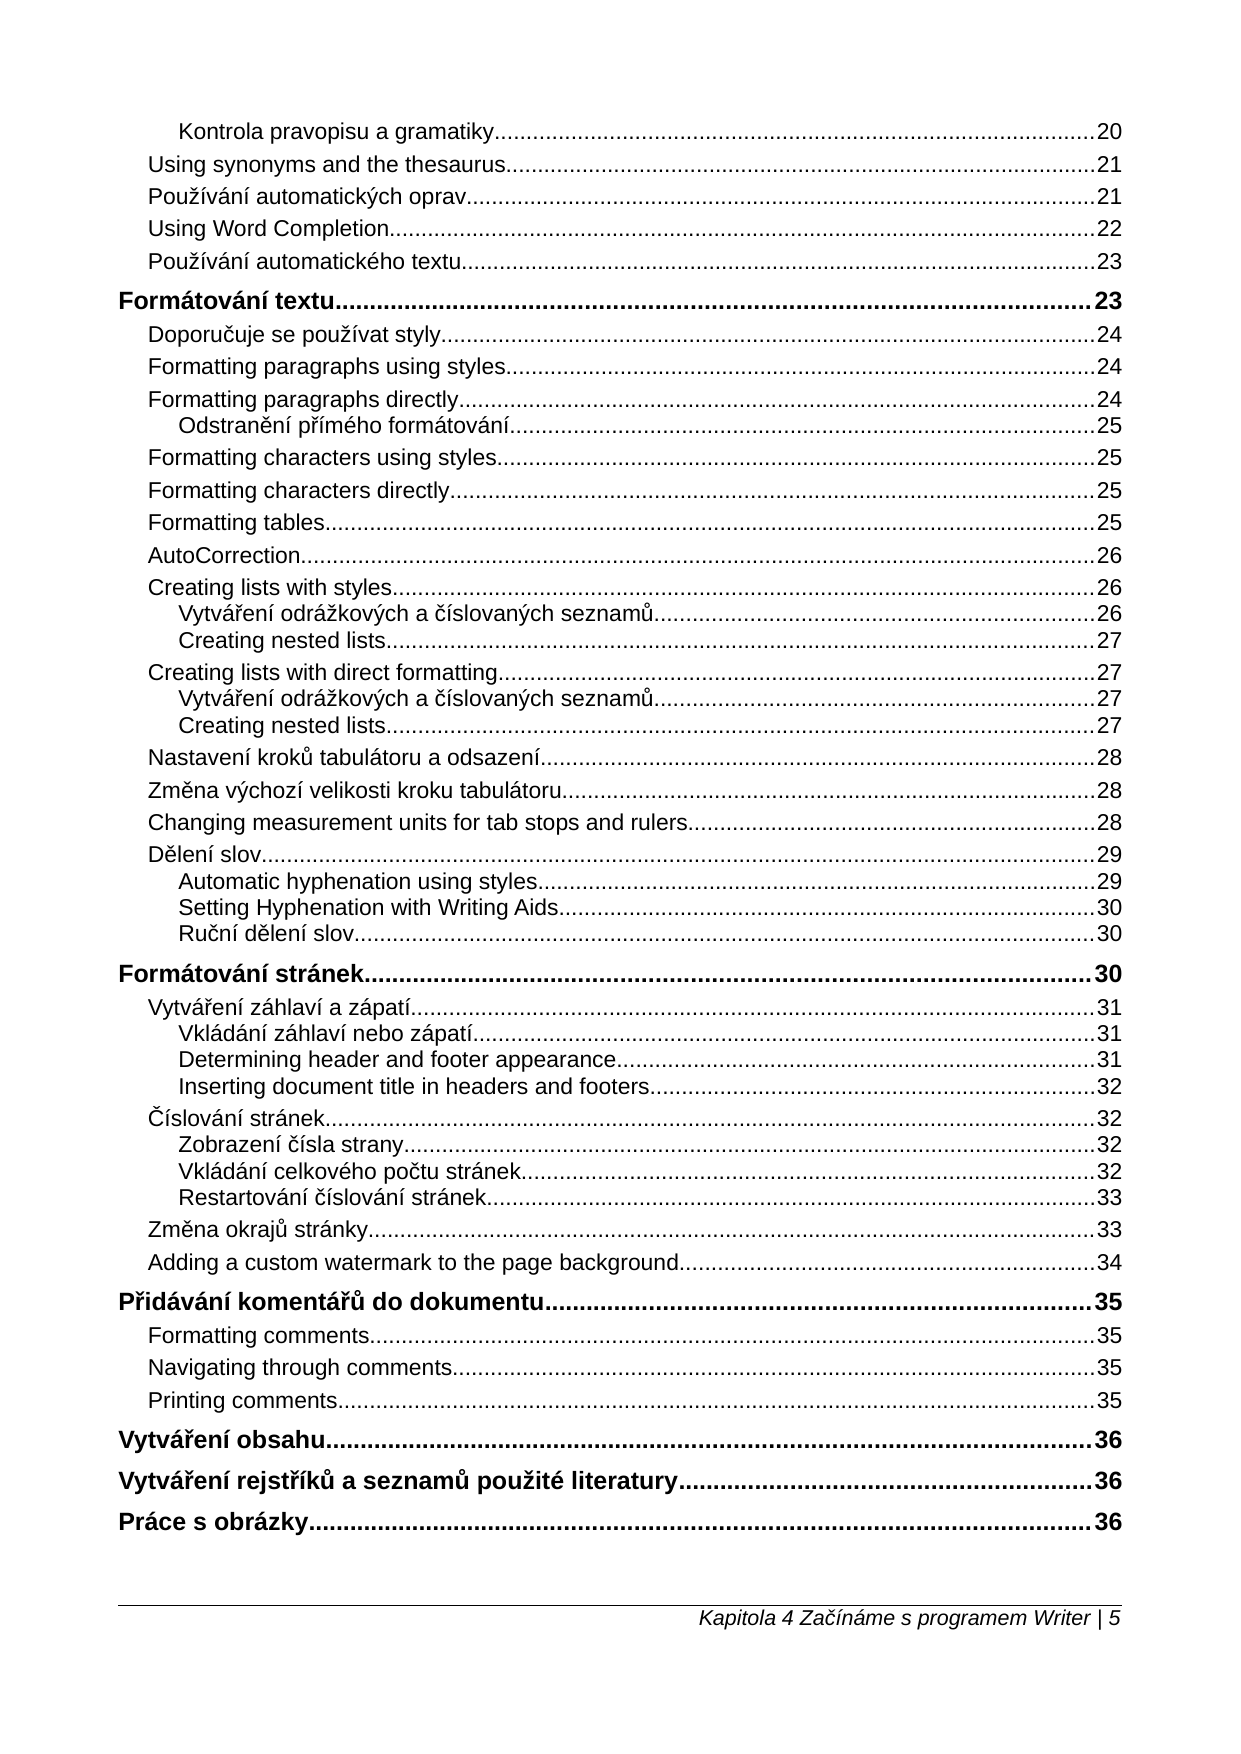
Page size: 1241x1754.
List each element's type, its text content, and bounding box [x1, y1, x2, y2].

text Zobrazení čísla strany 32 [178, 1131, 1122, 1158]
text Adding a custom watermark to the page background 34 [148, 1249, 1122, 1275]
text Používání automatických oprav 21 [148, 183, 1122, 209]
text Formatting characters directly 25 [148, 477, 1122, 503]
text Formatting comments 35 [148, 1322, 1122, 1348]
text Vkládání celkového počtu stránek 32 [178, 1158, 1122, 1184]
text Determining header and footer appearance 31 [178, 1046, 1122, 1073]
text Vytváření rejstříků a seznamů použité literatury 36 [118, 1466, 1122, 1494]
text Vkládání záhlaví nebo zápatí 31 [178, 1020, 1122, 1046]
text Práce s obrázky 36 [118, 1507, 1122, 1535]
text Using synonyms and the thesaurus 21 [148, 151, 1122, 177]
text Vytváření záhlaví a zápatí 31 [148, 993, 1122, 1020]
text Creating nested lists 27 [178, 627, 1122, 653]
text Změna okrajů stránky 33 [148, 1216, 1122, 1243]
text Číslování stránek 32 [148, 1105, 1122, 1131]
text Doporučuje se používat styly 24 [148, 321, 1122, 347]
text Creating lists with direct formatting 27 [148, 659, 1122, 685]
text Formatting paragraphs using styles 24 [148, 353, 1122, 379]
text Formátování textu 23 [118, 286, 1122, 315]
text Formatting tables 25 [148, 509, 1122, 536]
text Navigating through comments 35 [148, 1354, 1122, 1381]
text Nastavení kroků tabulátoru a odsazení 28 [148, 744, 1122, 771]
text Changing measurement units for tab stops and rulers 28 [148, 809, 1122, 835]
text Setting Hyphenation with Writing Aids 30 [178, 894, 1122, 920]
text Formátování stránek 30 [118, 959, 1122, 987]
text Přidávání komentářů do dokumentu 35 [118, 1287, 1122, 1316]
text Using Word Completion 22 [148, 215, 1122, 242]
text Formatting paragraphs directly 24 [148, 386, 1122, 412]
text Vytváření odrážkových a číslovaných seznamů. 26 [178, 600, 1122, 627]
text Odstranění přímého formátování 25 [178, 412, 1122, 438]
text Ruční dělení slov 30 [178, 920, 1122, 947]
text Dělení slov 29 [148, 841, 1122, 868]
text Změna výchozí velikosti kroku tabulátoru 28 [148, 777, 1122, 803]
text Printing comments 35 [148, 1387, 1122, 1413]
text Vytváření odrážkových a číslovaných seznamů. 27 [178, 685, 1122, 712]
text Používání automatického textu 23 [148, 248, 1122, 274]
text Automatic hyphenation using styles 29 [178, 868, 1122, 894]
text Kontrola pravopisu a gramatiky 20 [178, 118, 1122, 144]
text AutoCorrection 26 [148, 542, 1122, 568]
text Inserting document title in headers and footers 32 [178, 1073, 1122, 1099]
text Creating lists with styles 26 [148, 574, 1122, 600]
text Restartování číslování stránek 33 [178, 1184, 1122, 1210]
text Vytváření obsahu 36 [118, 1425, 1122, 1454]
text Creating nested lists 27 [178, 712, 1122, 738]
text Formatting characters using styles 25 [148, 444, 1122, 471]
